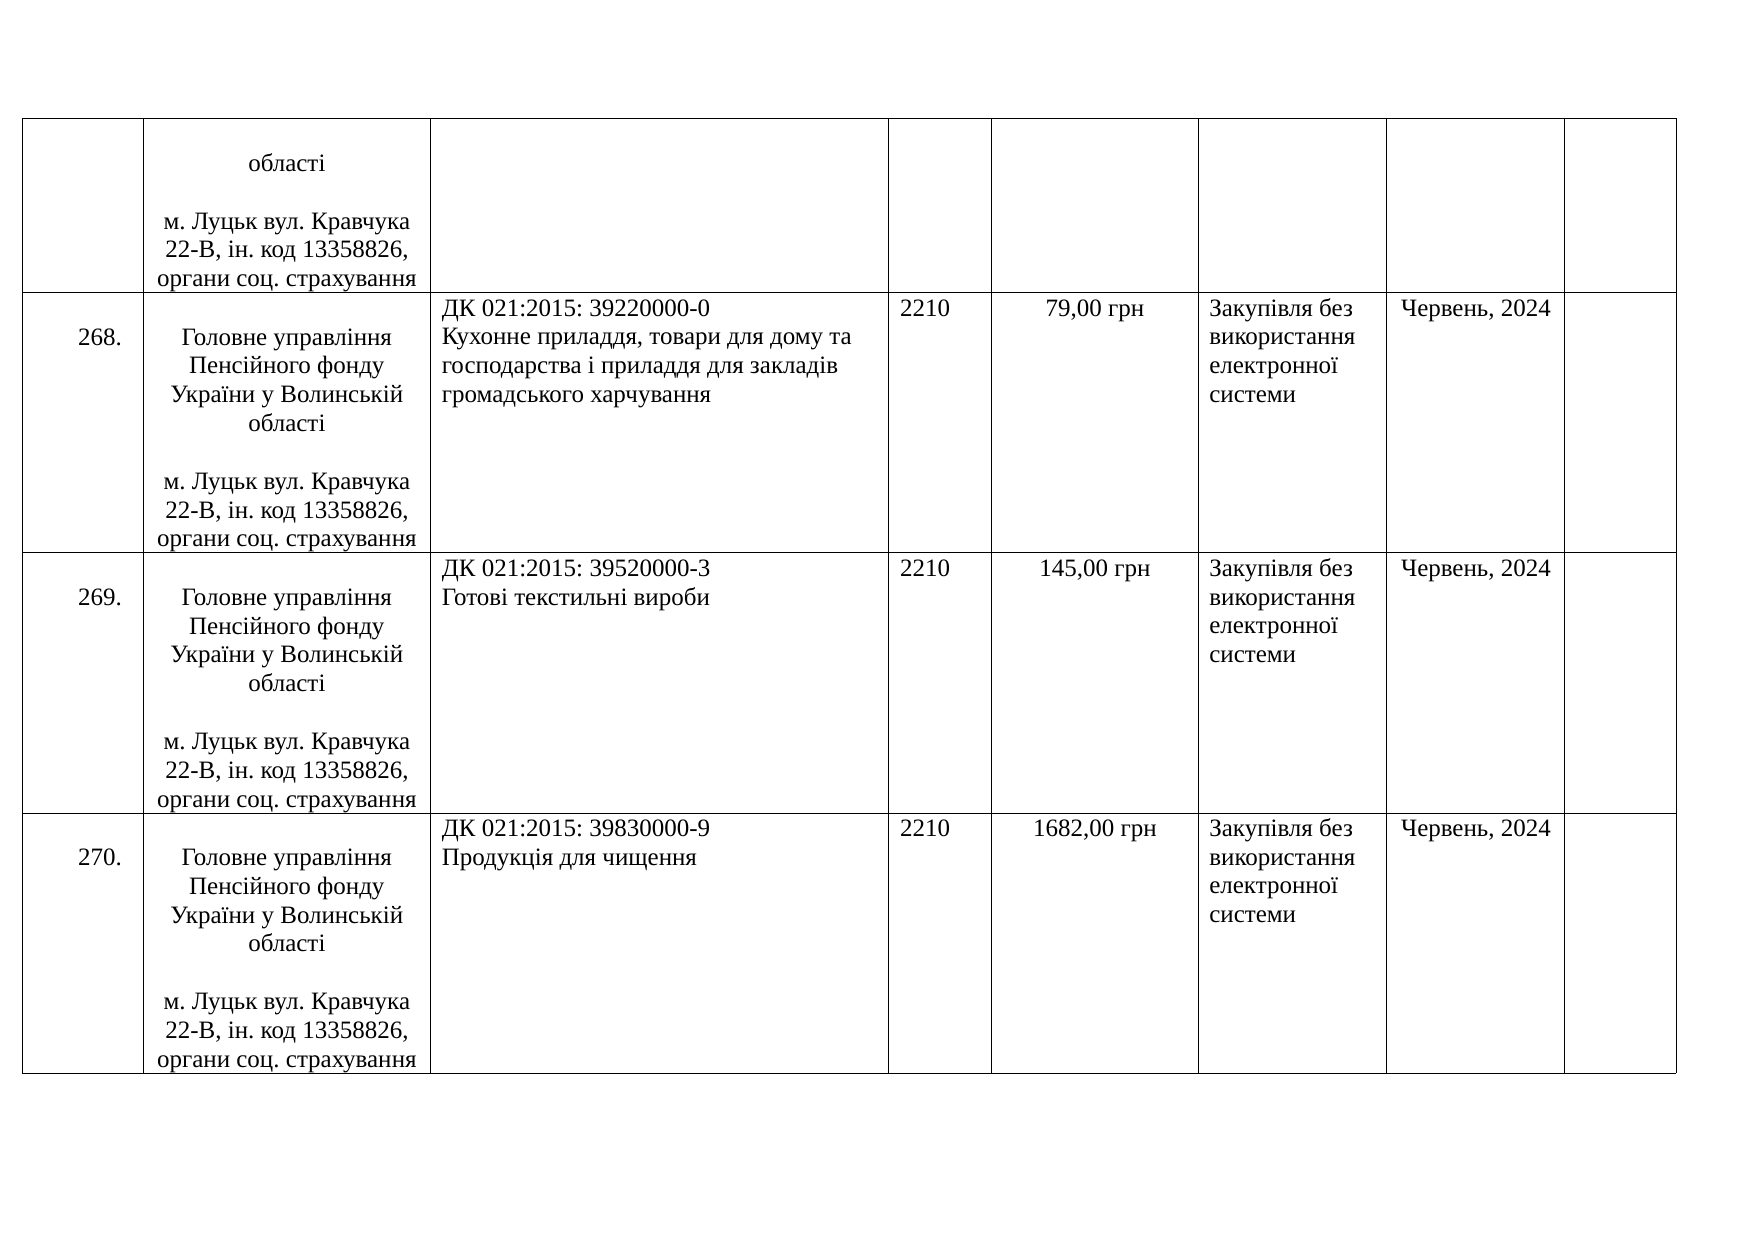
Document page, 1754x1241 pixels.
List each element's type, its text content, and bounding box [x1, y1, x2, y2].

table_cell [23, 553, 143, 812]
table_cell 145,00 грн [992, 553, 1198, 812]
table_cell [1387, 119, 1564, 292]
table_cell [992, 119, 1198, 292]
table_cell 2210 [889, 553, 991, 812]
table_cell [1565, 119, 1676, 292]
table_cell Головне управління Пенсійного фонду України у Волинській області м. Луцьк вул. Кравчука 22-В, ін. код 13358826, органи соц. страхування [144, 814, 430, 1073]
table_cell Головне управління Пенсійного фонду України у Волинській області м. Луцьк вул. Кравчука 22-В, ін. код 13358826, органи соц. страхування [144, 293, 430, 552]
table_cell Головне управління Пенсійного фонду України у Волинській області м. Луцьк вул. Кравчука 22-В, ін. код 13358826, органи соц. страхування [144, 553, 430, 812]
table_cell Закупівля без використання електронної системи [1199, 293, 1386, 552]
table_cell Червень, 2024 [1387, 293, 1564, 552]
table_cell [23, 119, 143, 292]
table_cell 2210 [889, 814, 991, 1073]
table_cell Червень, 2024 [1387, 814, 1564, 1073]
table_cell Закупівля без використання електронної системи [1199, 553, 1386, 812]
table_cell 2210 [889, 293, 991, 552]
table_cell 1682,00 грн [992, 814, 1198, 1073]
table_cell [1199, 119, 1386, 292]
table_cell [23, 814, 143, 1073]
table_cell [1565, 553, 1676, 812]
table_cell ДК 021:2015: 39220000-0 Кухонне приладдя, товари для дому та господарства і приладдя для закладів громадського харчування [431, 293, 888, 552]
table_cell [1565, 814, 1676, 1073]
table_cell ДК 021:2015: 39520000-3 Готові текстильні вироби [431, 553, 888, 812]
table_cell Закупівля без використання електронної системи [1199, 814, 1386, 1073]
table_cell [431, 119, 888, 292]
table_cell ДК 021:2015: 39830000-9 Продукція для чищення [431, 814, 888, 1073]
table_cell Червень, 2024 [1387, 553, 1564, 812]
table_cell [23, 293, 143, 552]
table_cell [1565, 293, 1676, 552]
table_cell [889, 119, 991, 292]
table_cell 79,00 грн [992, 293, 1198, 552]
table_cell області м. Луцьк вул. Кравчука 22-В, ін. код 13358826, органи соц. страхування [144, 119, 430, 292]
